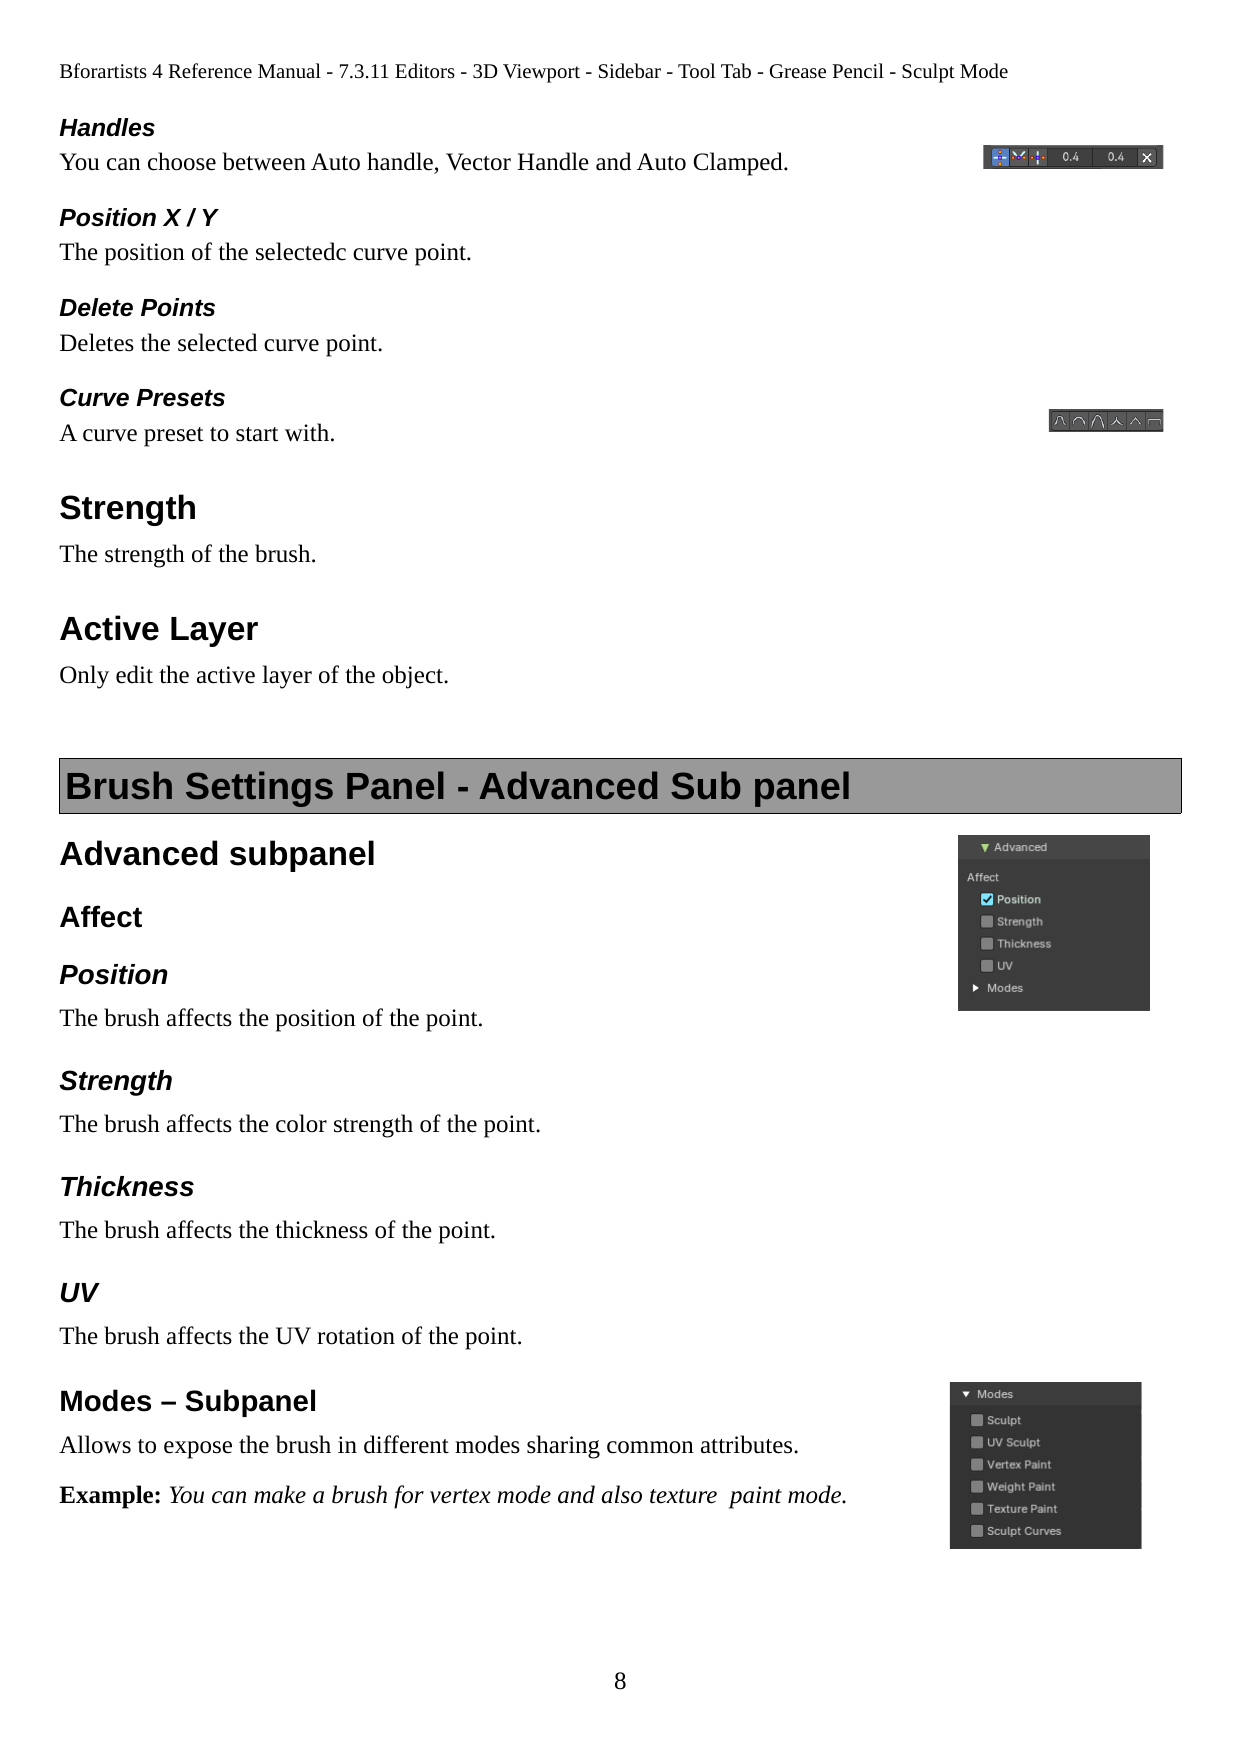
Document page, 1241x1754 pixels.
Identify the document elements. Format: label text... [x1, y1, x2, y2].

subtitle [1142, 1384, 1181, 1418]
picture [1048, 409, 1164, 432]
subtitle Handles [59, 113, 1181, 141]
text The brush affects the thickness of the point. [59, 1215, 1181, 1243]
subtitle [1150, 900, 1181, 933]
subtitle Delete Points [59, 293, 1181, 321]
picture [949, 1382, 1142, 1549]
text You can choose between Auto handle, Vector Handle and Auto Clamped. [59, 147, 1181, 176]
subtitle Strength [59, 488, 1181, 526]
picture [958, 835, 1150, 1011]
text Allows to expose the brush in different modes sharing common attributes. [59, 1431, 949, 1459]
table_header Brush Settings Panel - Advanced Sub panel [60, 759, 1181, 813]
text A curve preset to start with. [59, 418, 1181, 446]
text The brush affects the color strength of the point. [59, 1109, 1181, 1138]
text Example: You can make a brush for vertex mode and also texture paint mode. [59, 1480, 949, 1508]
text The strength of the brush. [59, 539, 1181, 567]
subtitle Curve Presets [59, 383, 1181, 411]
subtitle UV [59, 1276, 1181, 1308]
picture [983, 145, 1164, 169]
subtitle Strength [59, 1064, 1181, 1096]
subtitle Active Layer [59, 609, 1181, 647]
subtitle Position [59, 958, 958, 990]
subtitle Advanced subpanel [3, 834, 1181, 873]
subtitle Modes – Subpanel [59, 1384, 949, 1418]
subtitle Affect [59, 900, 958, 933]
text Deletes the selected curve point. [59, 328, 1181, 356]
text Only edit the active layer of the object. [59, 660, 1181, 688]
text The position of the selectedc curve point. [59, 237, 1181, 266]
subtitle Position X / Y [59, 203, 1181, 231]
subtitle Thickness [59, 1170, 1181, 1202]
subtitle [1150, 958, 1181, 990]
text The brush affects the position of the point. [59, 1003, 1181, 1032]
text The brush affects the UV rotation of the point. [59, 1321, 1181, 1349]
